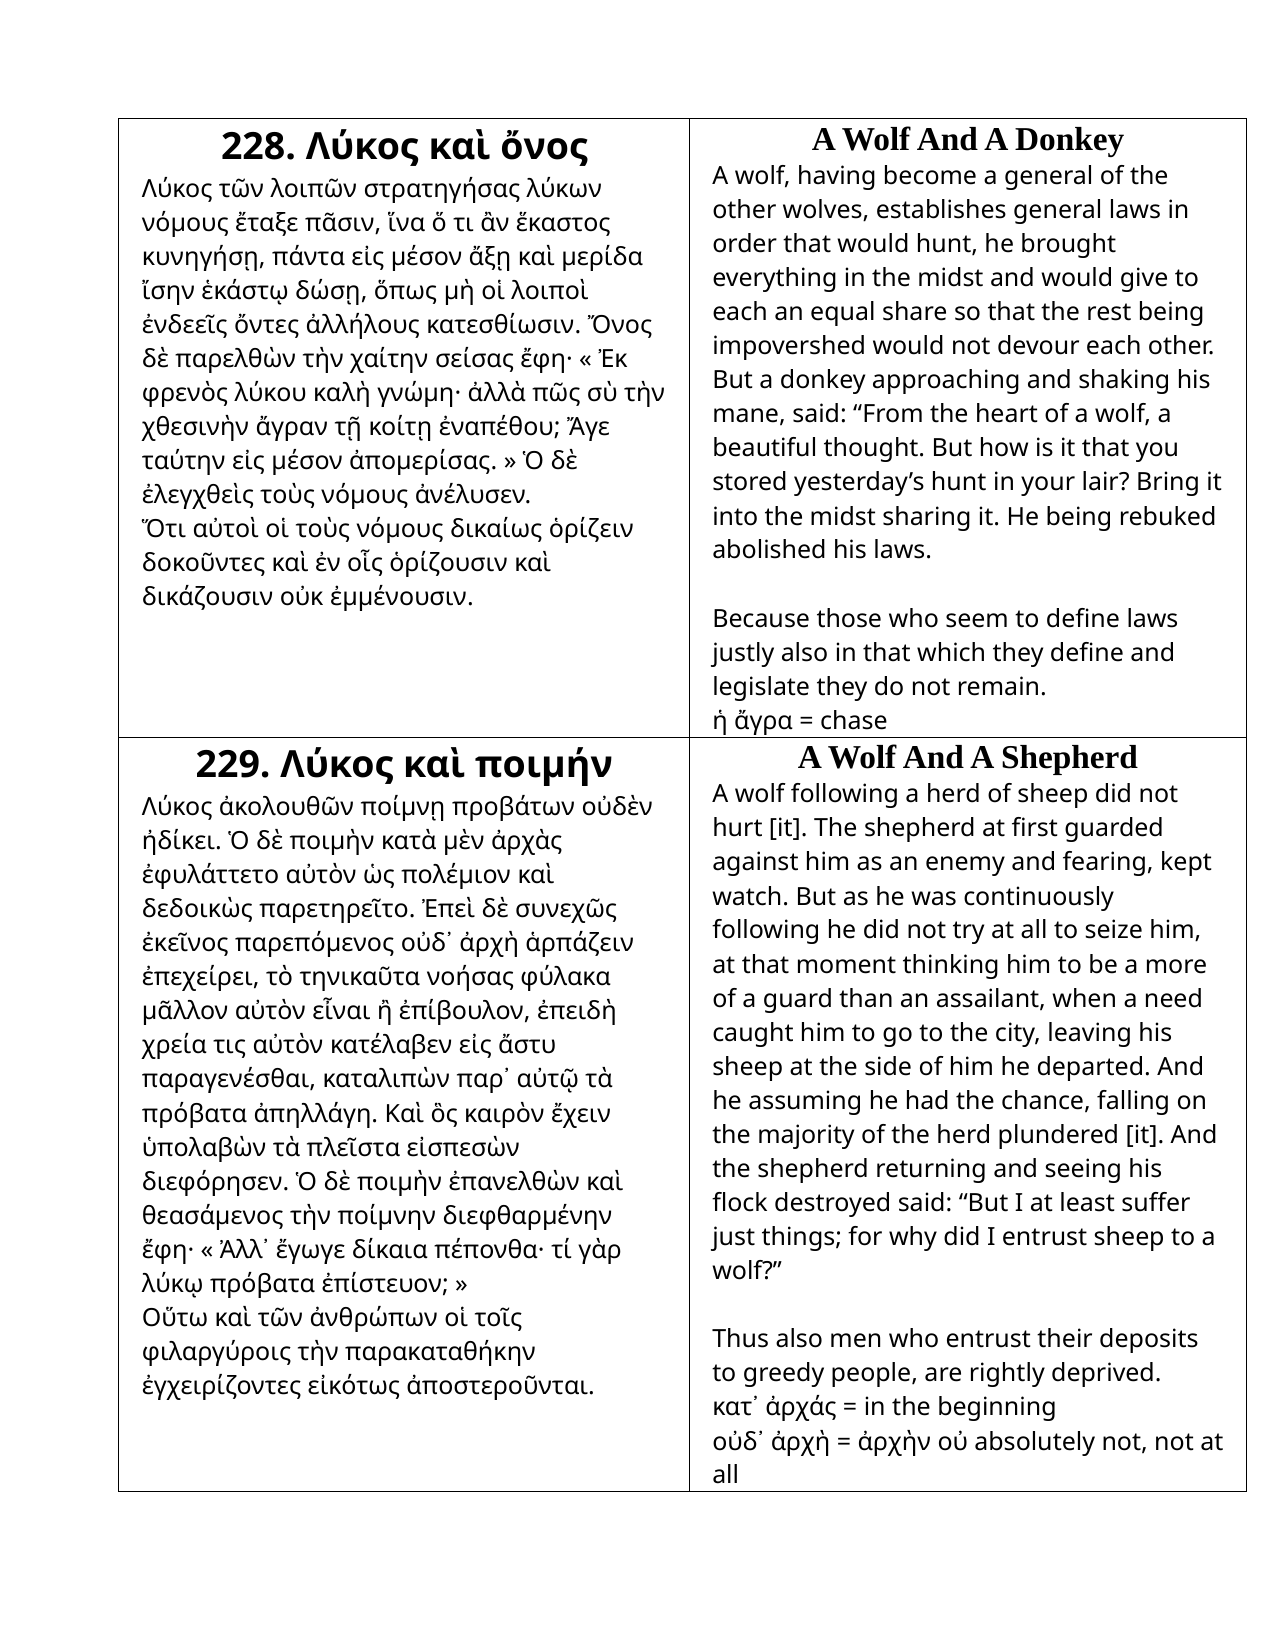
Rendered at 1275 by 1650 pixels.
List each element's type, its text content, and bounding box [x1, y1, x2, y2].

table_cell 229. Λύκος καὶ ποιμήν Λύκος ἀκολουθῶν ποίμνῃ προβάτων οὐδὲν ἠδίκει. Ὁ δὲ ποιμὴν κατὰ μὲν ἀρχὰς ἐφυλάττετο αὐτὸν ὡς πολέμιον καὶ δεδοικὼς παρετηρεῖτο. Ἐπεὶ δὲ συνεχῶς ἐκεῖνος παρεπόμενος οὐδ᾿ ἀρχὴ ἁρπάζειν ἐπεχείρει, τὸ τηνικαῦτα νοήσας φύλακα μᾶλλον αὐτὸν εἶναι ἢ ἐπίβουλον, ἐπειδὴ χρεία τις αὐτὸν κατέλαβεν εἰς ἄστυ παραγενέσθαι, καταλιπὼν παρ᾿ αὐτῷ τὰ πρόβατα ἀπηλλάγη. Καὶ ὃς καιρὸν ἔχειν ὑπολαβὼν τὰ πλεῖστα εἰσπεσὼν διεφόρησεν. Ὁ δὲ ποιμὴν ἐπανελθὼν καὶ θεασάμενος τὴν ποίμνην διεφθαρμένην ἔφη· « Ἀλλ᾿ ἔγωγε δίκαια πέπονθα· τί γὰρ λύκῳ πρόβατα ἐπίστευον; » Οὕτω καὶ τῶν ἀνθρώπων οἱ τοῖς φιλαργύροις τὴν παρακαταθήκην ἐγχειρίζοντες εἰκότως ἀποστεροῦνται. [119, 738, 689, 1491]
table_cell A Wolf And A Shepherd A wolf following a herd of sheep did not hurt [it]. The shepherd at first guarded against him as an enemy and fearing, kept watch. But as he was continuously following he did not try at all to seize him, at that moment thinking him to be a more of a guard than an assailant, when a need caught him to go to the city, leaving his sheep at the side of him he departed. And he assuming he had the chance, falling on the majority of the herd plundered [it]. And the shepherd returning and seeing his flock destroyed said: “But I at least suffer just things; for why did I entrust sheep to a wolf?” Thus also men who entrust their deposits to greedy people, are rightly deprived. κατ᾽ ἀρχάς = in the beginning οὐδ᾿ ἀρχὴ = ἀρχὴν οὐ absolutely not, not at all [690, 738, 1246, 1491]
table_cell A Wolf And A Donkey A wolf, having become a general of the other wolves, establishes general laws in order that would hunt, he brought everything in the midst and would give to each an equal share so that the rest being impovershed would not devour each other. But a donkey approaching and shaking his mane, said: “From the heart of a wolf, a beautiful thought. But how is it that you stored yesterday’s hunt in your lair? Bring it into the midst sharing it. He being rebuked abolished his laws. Because those who seem to define laws justly also in that which they define and legislate they do not remain. ἡ ἄγρα = chase [690, 119, 1246, 737]
table_cell 228. Λύκος καὶ ὄνος Λύκος τῶν λοιπῶν στρατηγήσας λύκων νόμους ἔταξε πᾶσιν, ἵνα ὅ τι ἂν ἕκαστος κυνηγήσῃ, πάντα εἰς μέσον ἄξῃ καὶ μερίδα ἴσην ἑκάστῳ δώσῃ, ὅπως μὴ οἱ λοιποὶ ἐνδεεῖς ὄντες ἀλλήλους κατεσθίωσιν. Ὄνος δὲ παρελθὼν τὴν χαίτην σείσας ἔφη· « Ἐκ φρενὸς λύκου καλὴ γνώμη· ἀλλὰ πῶς σὺ τὴν χθεσινὴν ἄγραν τῇ κοίτῃ ἐναπέθου; Ἄγε ταύτην εἰς μέσον ἀπομερίσας. » Ὁ δὲ ἐλεγχθεὶς τοὺς νόμους ἀνέλυσεν. Ὅτι αὐτοὶ οἱ τοὺς νόμους δικαίως ὁρίζειν δοκοῦντες καὶ ἐν οἷς ὁρίζουσιν καὶ δικάζουσιν οὐκ ἐμμένουσιν. [119, 119, 689, 737]
